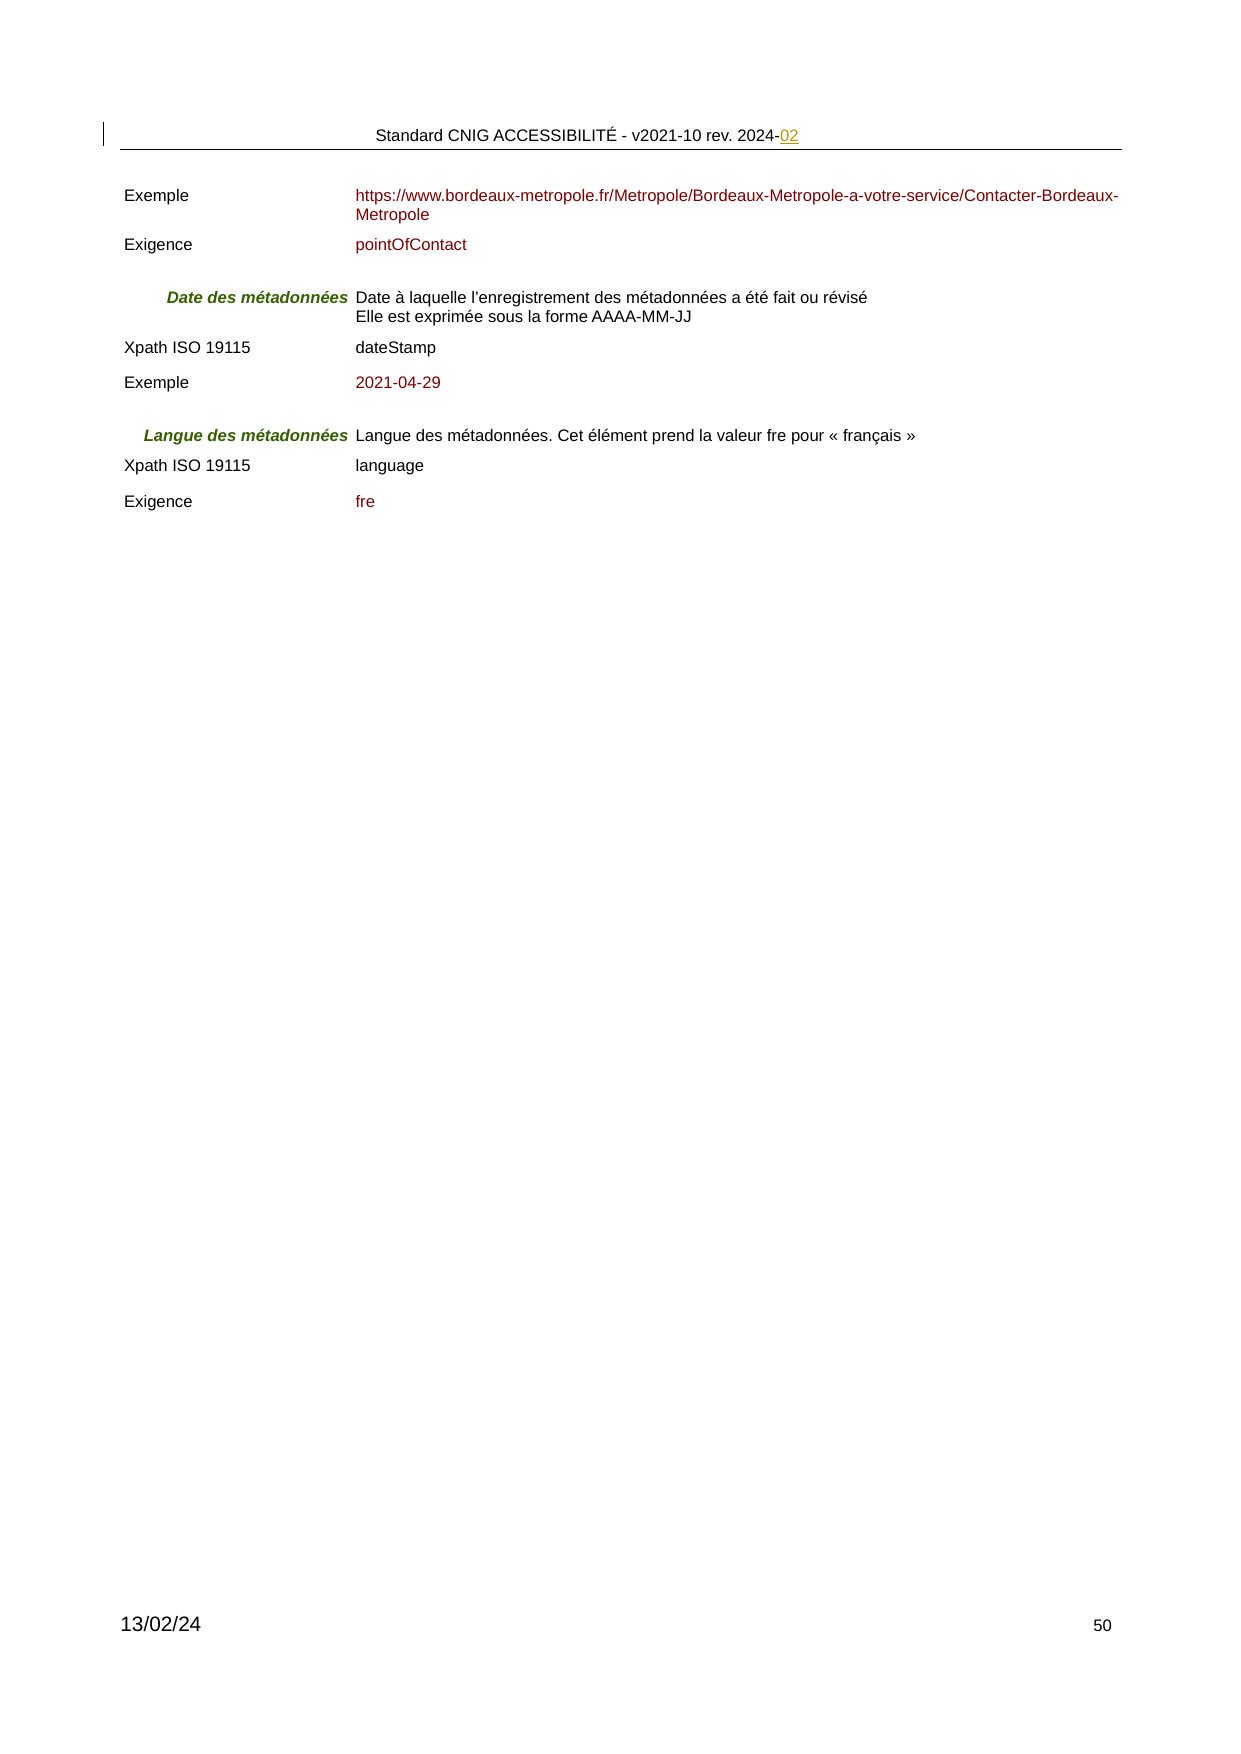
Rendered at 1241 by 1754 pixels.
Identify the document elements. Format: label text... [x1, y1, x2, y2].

table_cell Exigence [118, 230, 355, 260]
table_header Date des métadonnées [118, 282, 355, 332]
table_cell Exemple [118, 367, 355, 398]
table_cell https://www.bordeaux-metropole.fr/Metropole/Bordeaux-Metropole-a-votre-service/Contacter-Bordeaux-Metropole [355, 180, 1122, 229]
table_header Date à laquelle l’enregistrement des métadonnées a été fait ou révisé Elle est exprimée sous la forme AAAA-MM-JJ [355, 282, 1122, 332]
table_cell fre [355, 486, 1122, 516]
table_cell Xpath ISO 19115 [118, 332, 355, 367]
table_header Langue des métadonnées [118, 420, 355, 451]
table_header Langue des métadonnées. Cet élément prend la valeur fre pour « français » [355, 420, 1122, 451]
table_cell dateStamp [355, 332, 1122, 367]
table_cell Exemple [118, 180, 355, 229]
table_cell Xpath ISO 19115 [118, 451, 355, 486]
table_cell pointOfContact [355, 230, 1122, 260]
table_cell language [355, 451, 1122, 486]
table_cell Exigence [118, 486, 355, 516]
table_cell 2021-04-29 [355, 367, 1122, 398]
